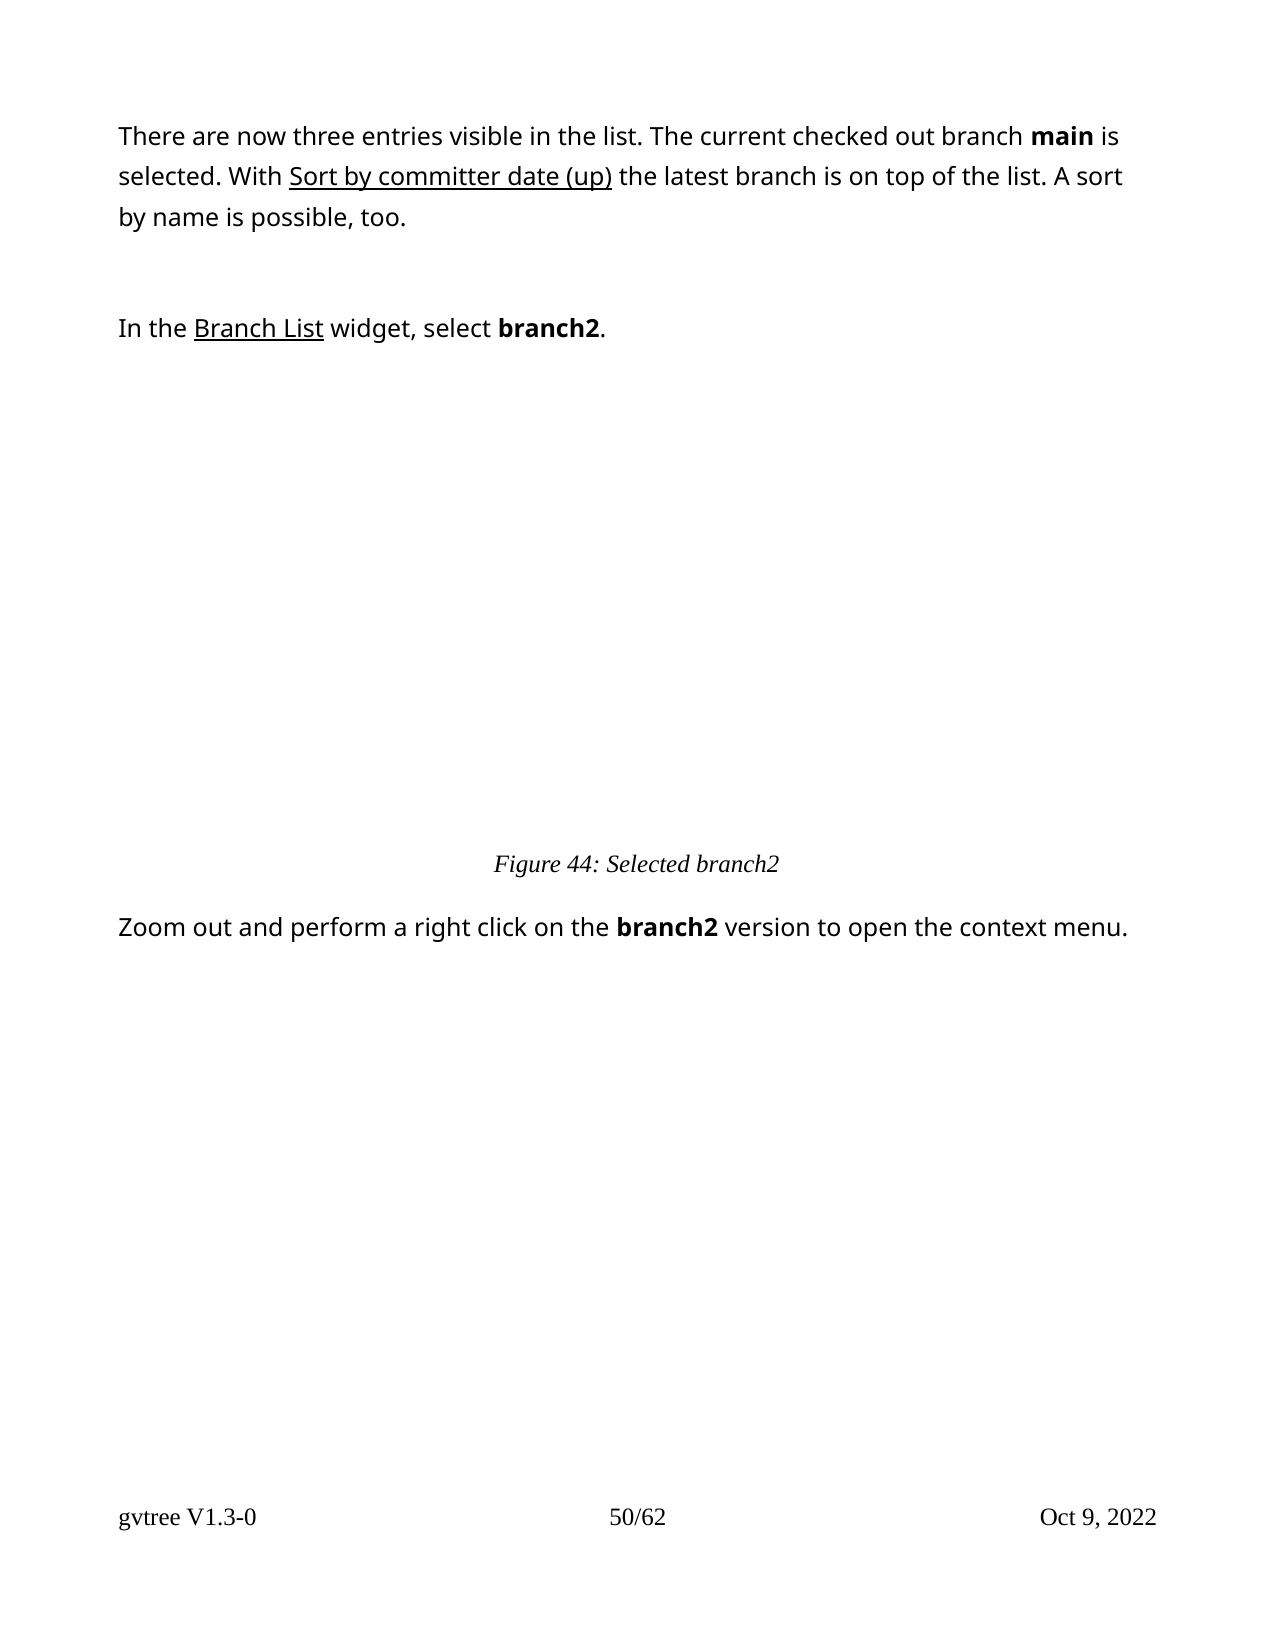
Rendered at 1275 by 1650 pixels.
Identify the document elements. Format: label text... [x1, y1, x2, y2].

text Zoom out and perform a right click on the branch2 version to open the context menu. [118, 910, 1157, 944]
text There are now three entries visible in the list. The current checked out branch main is selected. With Sort by committer date (up) the latest branch is on top of the list. A sort by name is possible, too. [118, 118, 1157, 234]
text In the Branch List widget, select branch2. [118, 311, 1157, 345]
text Figure 44: Selected branch2 [348, 378, 927, 878]
